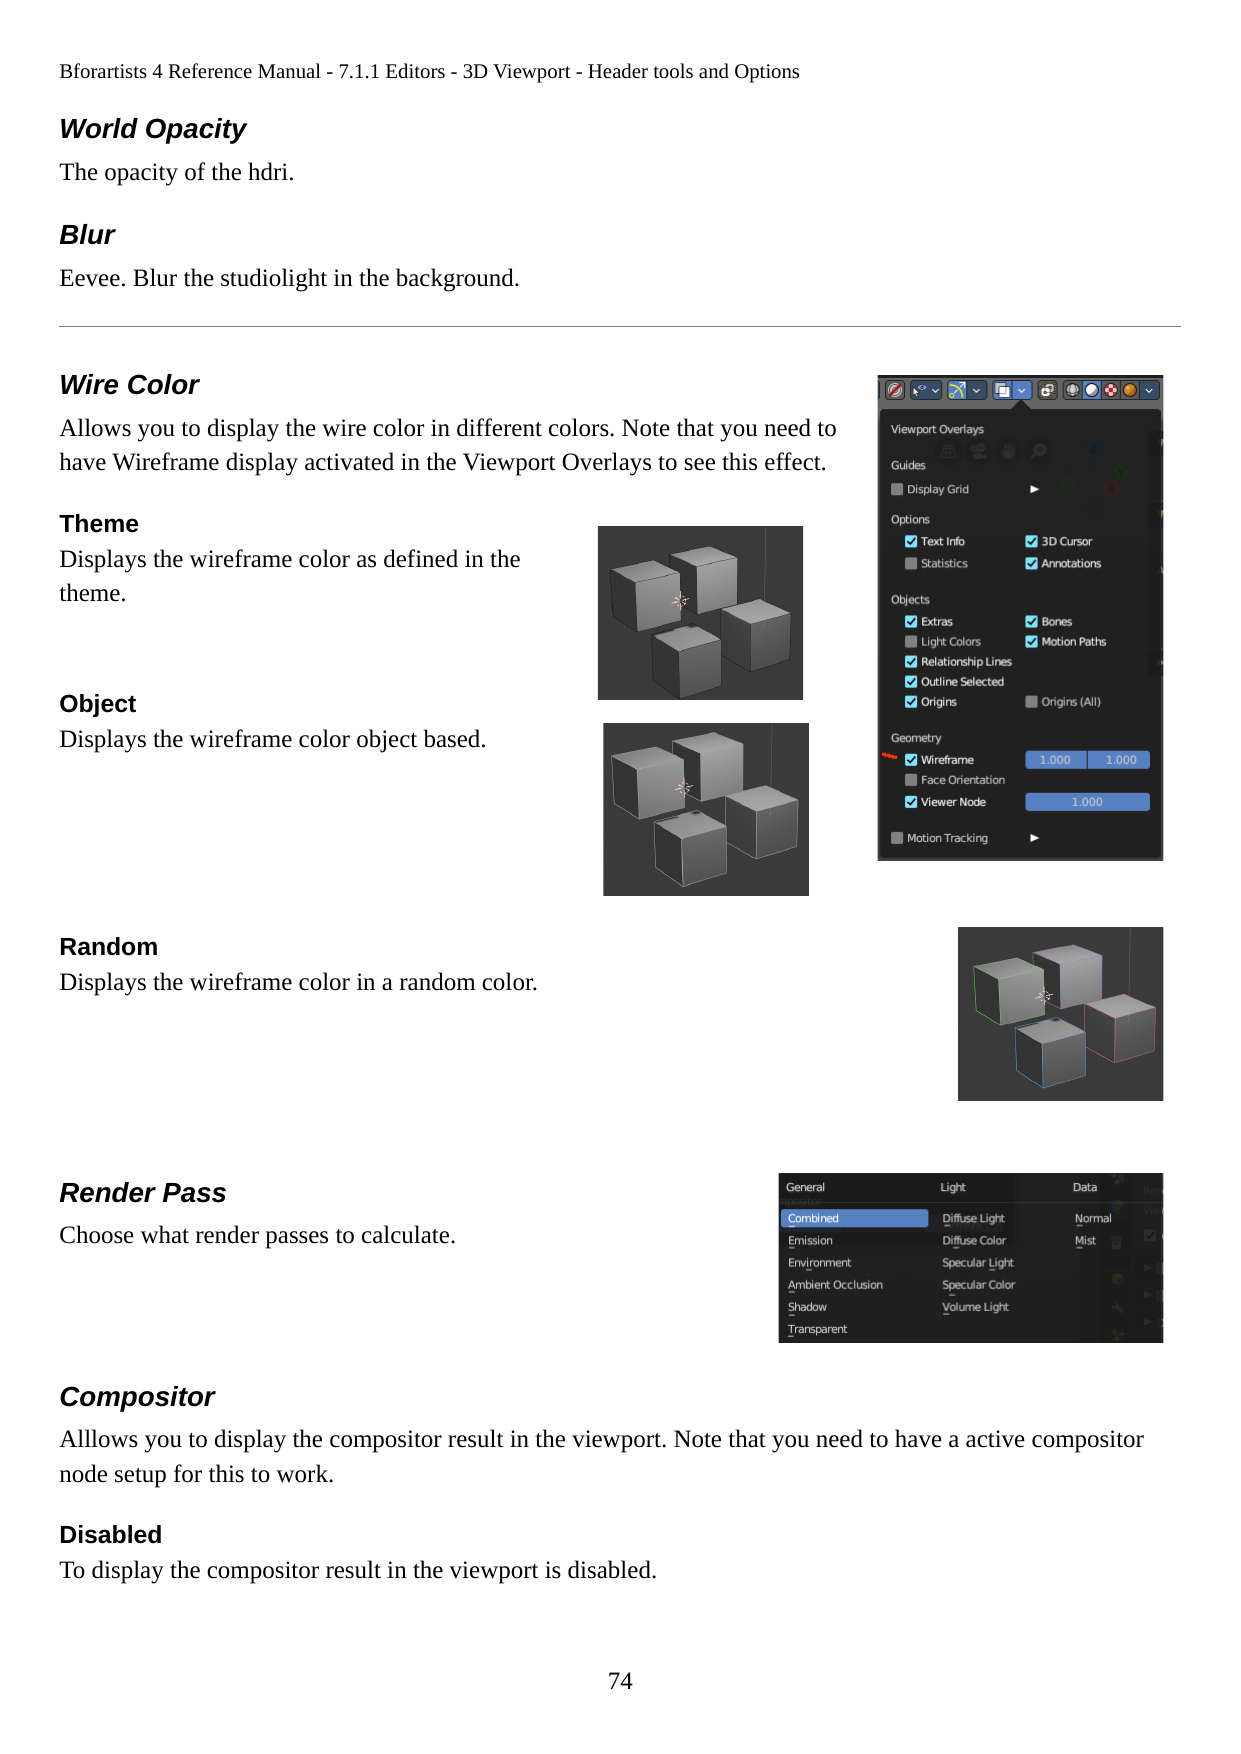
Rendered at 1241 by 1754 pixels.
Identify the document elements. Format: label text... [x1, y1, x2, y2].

text Displays the wireframe color in a random color. [59, 967, 958, 996]
text To display the compositor result in the viewport is disabled. [59, 1555, 1181, 1584]
picture [603, 723, 809, 896]
text Allows you to display the wire color in different colors. Note that you need to have Wireframe display activated in the Viewport Overlays to see this effect. [59, 413, 877, 476]
subtitle [1164, 689, 1181, 717]
text Eevee. Blur the studiolight in the background. [59, 263, 1181, 292]
subtitle Object [59, 689, 877, 717]
subtitle [1164, 509, 1181, 538]
text [1164, 544, 1181, 607]
subtitle Random [59, 932, 958, 961]
text Choose what render passes to calculate. [59, 1220, 778, 1249]
subtitle Render Pass [59, 1176, 778, 1208]
subtitle Disabled [59, 1521, 1181, 1549]
subtitle Wire Color [59, 369, 1181, 401]
picture [597, 526, 804, 700]
text Displays the wireframe color as defined in the theme. [59, 544, 597, 607]
subtitle [1164, 1176, 1181, 1208]
text [809, 724, 877, 752]
subtitle Theme [59, 509, 877, 538]
picture [958, 927, 1164, 1101]
picture [778, 1173, 1164, 1343]
subtitle [1164, 932, 1181, 961]
subtitle Blur [59, 218, 1181, 250]
text Displays the wireframe color object based. [59, 724, 603, 752]
text Alllows you to display the compositor result in the viewport. Note that you need to have a active compositor node setup for this to work. [59, 1424, 1181, 1488]
subtitle Compositor [59, 1380, 1181, 1412]
text The opacity of the hdri. [59, 157, 1181, 186]
subtitle World Opacity [59, 113, 1181, 144]
picture [877, 375, 1164, 861]
text [804, 544, 877, 607]
